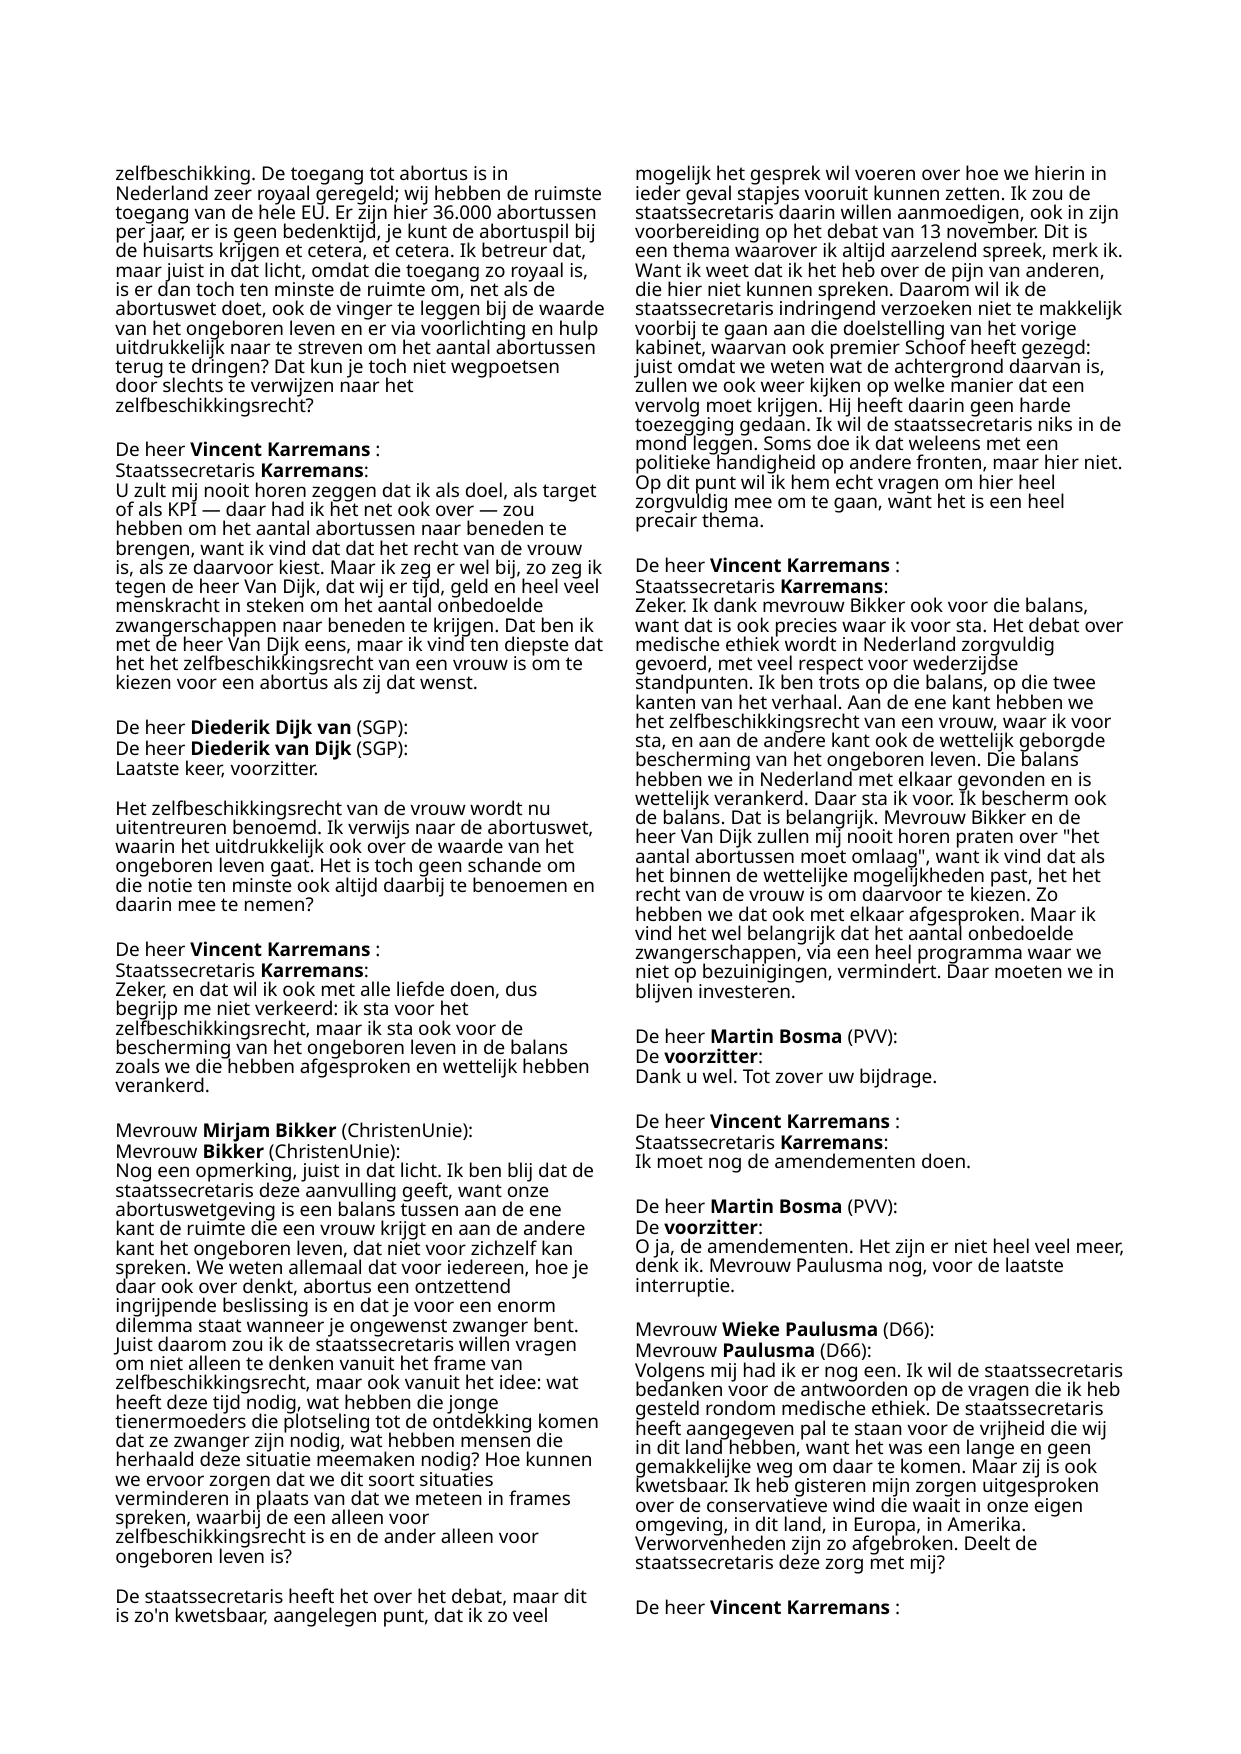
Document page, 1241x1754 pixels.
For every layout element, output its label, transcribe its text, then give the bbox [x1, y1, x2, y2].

text De heer Martin Bosma (PVV): [635, 1193, 1125, 1219]
text Dank u wel. Tot zover uw bijdrage. [635, 1068, 1125, 1087]
text Staatssecretaris Karremans: [635, 578, 1125, 597]
text De voorzitter: [635, 1219, 1125, 1238]
text Mevrouw Mirjam Bikker (ChristenUnie): [115, 1117, 605, 1143]
text Nog een opmerking, juist in dat licht. Ik ben blij dat de staatssecretaris deze aanvulling geeft, want onze abortuswetgeving is een balans tussen aan de ene kant de ruimte die een vrouw krijgt en aan de andere kant het ongeboren leven, dat niet voor zichzelf kan spreken. We weten allemaal dat voor iedereen, hoe je daar ook over denkt, abortus een ontzettend ingrijpende beslissing is en dat je voor een enorm dilemma staat wanneer je ongewenst zwanger bent. Juist daarom zou ik de staatssecretaris willen vragen om niet alleen te denken vanuit het frame van zelfbeschikkingsrecht, maar ook vanuit het idee: wat heeft deze tijd nodig, wat hebben die jonge tienermoeders die plotseling tot de ontdekking komen dat ze zwanger zijn nodig, wat hebben mensen die herhaald deze situatie meemaken nodig? Hoe kunnen we ervoor zorgen dat we dit soort situaties verminderen in plaats van dat we meteen in frames spreken, waarbij de een alleen voor zelfbeschikkingsrecht is en de ander alleen voor ongeboren leven is? [115, 1162, 605, 1567]
text Zeker. Ik dank mevrouw Bikker ook voor die balans, want dat is ook precies waar ik voor sta. Het debat over medische ethiek wordt in Nederland zorgvuldig gevoerd, met veel respect voor wederzijdse standpunten. Ik ben trots op die balans, op die twee kanten van het verhaal. Aan de ene kant hebben we het zelfbeschikkingsrecht van een vrouw, waar ik voor sta, en aan de andere kant ook de wettelijk geborgde bescherming van het ongeboren leven. Die balans hebben we in Nederland met elkaar gevonden en is wettelijk verankerd. Daar sta ik voor. Ik bescherm ook de balans. Dat is belangrijk. Mevrouw Bikker en de heer Van Dijk zullen mij nooit horen praten over "het aantal abortussen moet omlaag", want ik vind dat als het binnen de wettelijke mogelijkheden past, het het recht van de vrouw is om daarvoor te kiezen. Zo hebben we dat ook met elkaar afgesproken. Maar ik vind het wel belangrijk dat het aantal onbedoelde zwangerschappen, via een heel programma waar we niet op bezuinigingen, vermindert. Daar moeten we in blijven investeren. [635, 597, 1125, 1002]
text zelfbeschikking. De toegang tot abortus is in Nederland zeer royaal geregeld; wij hebben de ruimste toegang van de hele EU. Er zijn hier 36.000 abortussen per jaar, er is geen bedenktijd, je kunt de abortuspil bij de huisarts krijgen et cetera, et cetera. Ik betreur dat, maar juist in dat licht, omdat die toegang zo royaal is, is er dan toch ten minste de ruimte om, net als de abortuswet doet, ook de vinger te leggen bij de waarde van het ongeboren leven en er via voorlichting en hulp uitdrukkelijk naar te streven om het aantal abortussen terug te dringen? Dat kun je toch niet wegpoetsen door slechts te verwijzen naar het zelfbeschikkingsrecht? [115, 165, 605, 416]
text Mevrouw Wieke Paulusma (D66): [635, 1317, 1125, 1342]
text Mevrouw Paulusma (D66): [635, 1342, 1125, 1362]
text De heer Vincent Karremans : [115, 437, 605, 462]
text Het zelfbeschikkingsrecht van de vrouw wordt nu uitentreuren benoemd. Ik verwijs naar de abortuswet, waarin het uitdrukkelijk ook over de waarde van het ongeboren leven gaat. Het is toch geen schande om die notie ten minste ook altijd daarbij te benoemen en daarin mee te nemen? [115, 799, 605, 915]
text De heer Diederik Dijk van (SGP): [115, 714, 605, 740]
text Ik moet nog de amendementen doen. [635, 1153, 1125, 1172]
text De heer Vincent Karremans : [115, 936, 605, 962]
text De heer Vincent Karremans : [635, 552, 1125, 578]
text De heer Martin Bosma (PVV): [635, 1023, 1125, 1048]
text Zeker, en dat wil ik ook met alle liefde doen, dus begrijp me niet verkeerd: ik sta voor het zelfbeschikkingsrecht, maar ik sta ook voor de bescherming van het ongeboren leven in de balans zoals we die hebben afgesproken en wettelijk hebben verankerd. [115, 981, 605, 1097]
text Staatssecretaris Karremans: [115, 962, 605, 981]
text Volgens mij had ik er nog een. Ik wil de staatssecretaris bedanken voor de antwoorden op de vragen die ik heb gesteld rondom medische ethiek. De staatssecretaris heeft aangegeven pal te staan voor de vrijheid die wij in dit land hebben, want het was een lange en geen gemakkelijke weg om daar te komen. Maar zij is ook kwetsbaar. Ik heb gisteren mijn zorgen uitgesproken over de conservatieve wind die waait in onze eigen omgeving, in dit land, in Europa, in Amerika. Verworvenheden zijn zo afgebroken. Deelt de staatssecretaris deze zorg met mij? [635, 1362, 1125, 1574]
text De staatssecretaris heeft het over het debat, maar dit is zo'n kwetsbaar, aangelegen punt, dat ik zo veel [115, 1588, 605, 1626]
text De heer Vincent Karremans : [635, 1594, 1125, 1620]
text Mevrouw Bikker (ChristenUnie): [115, 1143, 605, 1162]
text O ja, de amendementen. Het zijn er niet heel veel meer, denk ik. Mevrouw Paulusma nog, voor de laatste interruptie. [635, 1238, 1125, 1296]
text U zult mij nooit horen zeggen dat ik als doel, als target of als KPI — daar had ik het net ook over — zou hebben om het aantal abortussen naar beneden te brengen, want ik vind dat dat het recht van de vrouw is, als ze daarvoor kiest. Maar ik zeg er wel bij, zo zeg ik tegen de heer Van Dijk, dat wij er tijd, geld en heel veel menskracht in steken om het aantal onbedoelde zwangerschappen naar beneden te krijgen. Dat ben ik met de heer Van Dijk eens, maar ik vind ten diepste dat het het zelfbeschikkingsrecht van een vrouw is om te kiezen voor een abortus als zij dat wenst. [115, 482, 605, 694]
text De heer Vincent Karremans : [635, 1108, 1125, 1134]
text De heer Diederik van Dijk (SGP): [115, 740, 605, 759]
text mogelijk het gesprek wil voeren over hoe we hierin in ieder geval stapjes vooruit kunnen zetten. Ik zou de staatssecretaris daarin willen aanmoedigen, ook in zijn voorbereiding op het debat van 13 november. Dit is een thema waarover ik altijd aarzelend spreek, merk ik. Want ik weet dat ik het heb over de pijn van anderen, die hier niet kunnen spreken. Daarom wil ik de staatssecretaris indringend verzoeken niet te makkelijk voorbij te gaan aan die doelstelling van het vorige kabinet, waarvan ook premier Schoof heeft gezegd: juist omdat we weten wat de achtergrond daarvan is, zullen we ook weer kijken op welke manier dat een vervolg moet krijgen. Hij heeft daarin geen harde toezegging gedaan. Ik wil de staatssecretaris niks in de mond leggen. Soms doe ik dat weleens met een politieke handigheid op andere fronten, maar hier niet. Op dit punt wil ik hem echt vragen om hier heel zorgvuldig mee om te gaan, want het is een heel precair thema. [635, 165, 1125, 531]
text Staatssecretaris Karremans: [115, 462, 605, 482]
text Laatste keer, voorzitter. [115, 759, 605, 779]
text De voorzitter: [635, 1048, 1125, 1068]
text Staatssecretaris Karremans: [635, 1134, 1125, 1153]
